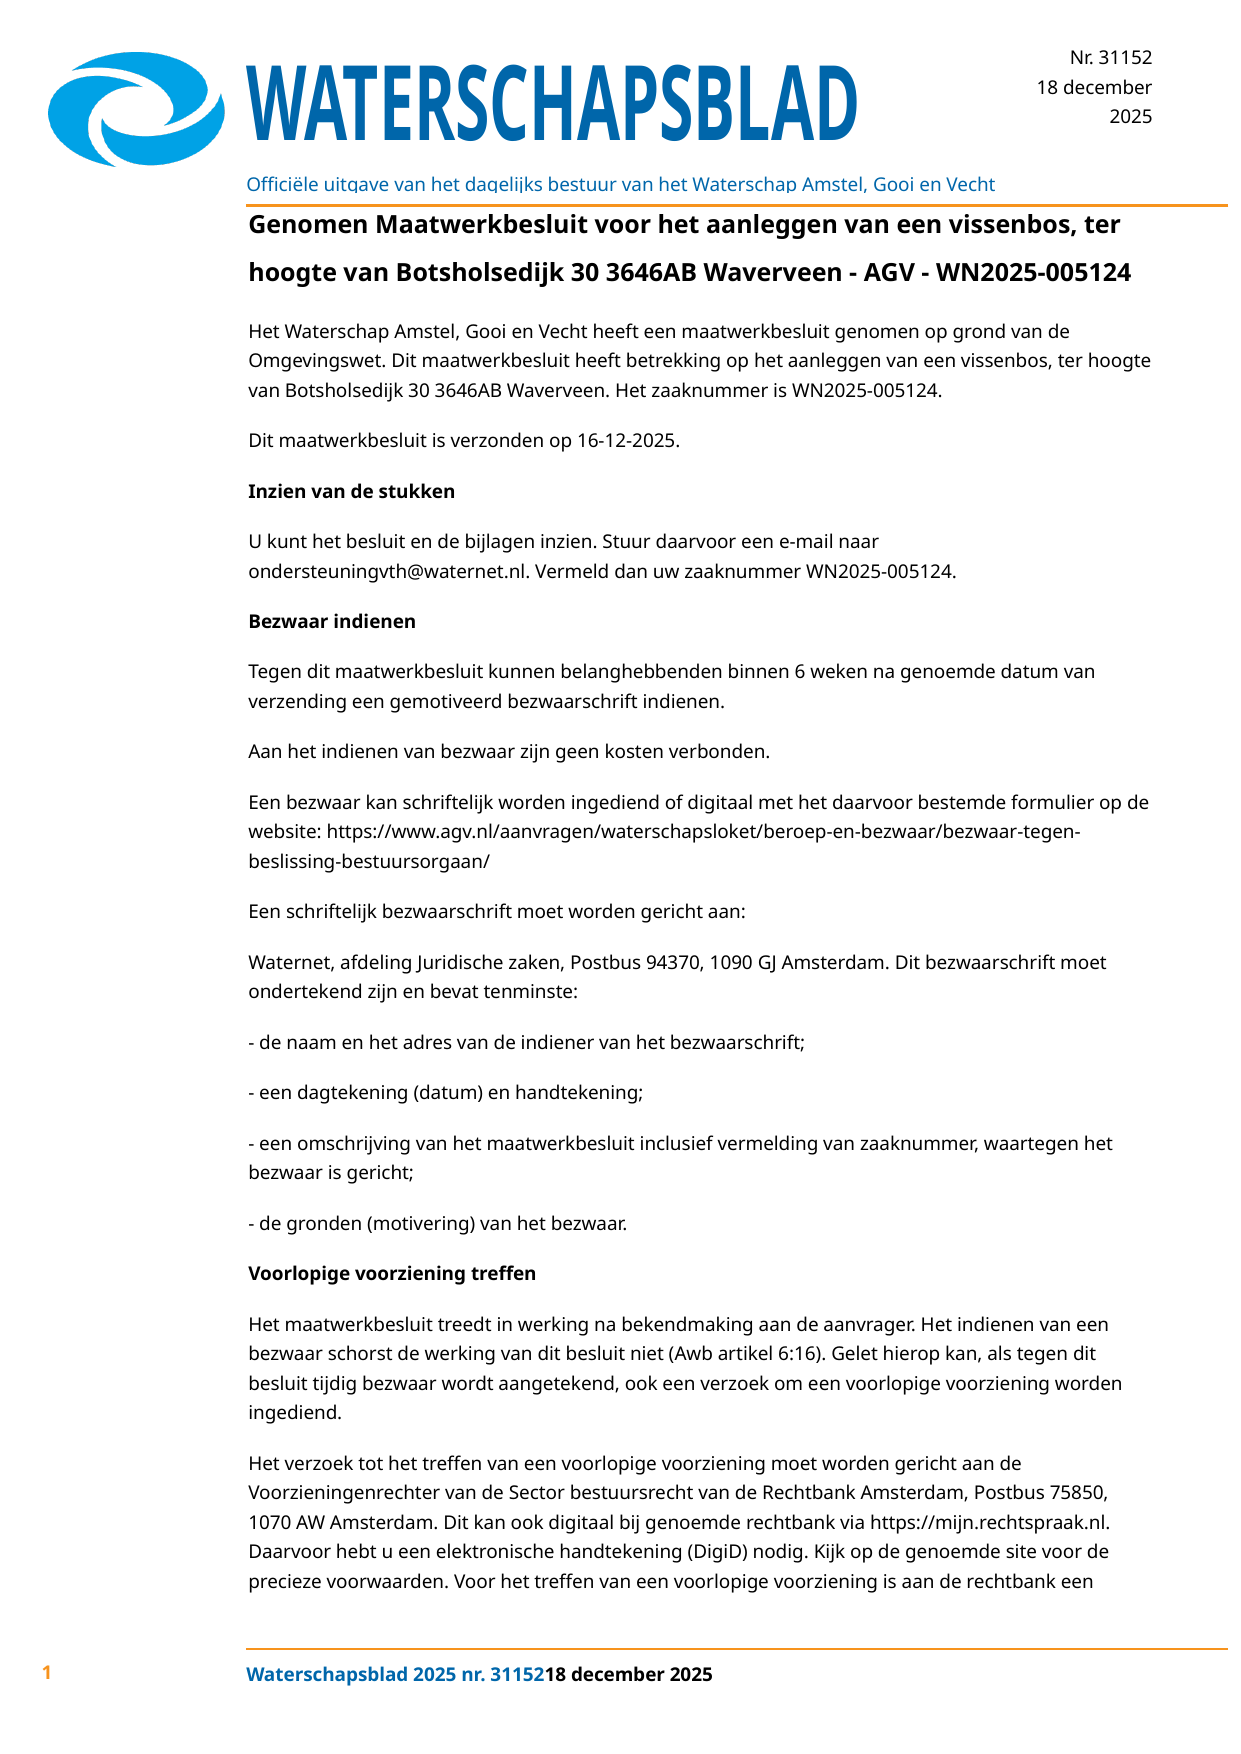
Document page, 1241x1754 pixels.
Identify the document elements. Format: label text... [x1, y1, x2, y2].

text Tegen dit maatwerkbesluit kunnen belanghebbenden binnen 6 weken na genoemde datum van verzending een gemotiveerd bezwaarschrift indienen. [248, 659, 1152, 714]
text Bezwaar indienen [248, 608, 1152, 634]
text Waternet, afdeling Juridische zaken, Postbus 94370, 1090 GJ Amsterdam. Dit bezwaarschrift moet ondertekend zijn en bevat tenminste: [248, 949, 1152, 1004]
text Een schriftelijk bezwaarschrift moet worden gericht aan: [248, 899, 1152, 924]
text Inzien van de stukken [248, 478, 1152, 504]
text Voorlopige voorziening treffen [248, 1260, 1152, 1286]
text - de gronden (motivering) van het bezwaar. [248, 1210, 1152, 1236]
picture [41, 47, 231, 172]
text - een dagtekening (datum) en handtekening; [248, 1079, 1152, 1105]
text Het maatwerkbesluit treedt in werking na bekendmaking aan de aanvrager. Het indienen van een bezwaar schorst de werking van dit besluit niet (Awb artikel 6:16). Gelet hierop kan, als tegen dit besluit tijdig bezwaar wordt aangetekend, ook een verzoek om een voorlopige voorziening worden ingediend. [248, 1311, 1152, 1425]
text Het Waterschap Amstel, Gooi en Vecht heeft een maatwerkbesluit genomen op grond van de Omgevingswet. Dit maatwerkbesluit heeft betrekking op het aanleggen van een vissenbos, ter hoogte van Botsholsedijk 30 3646AB Waverveen. Het zaaknummer is WN2025-005124. [248, 318, 1152, 403]
text Genomen Maatwerkbesluit voor het aanleggen van een vissenbos, ter hoogte van Botsholsedijk 30 3646AB Waverveen - AGV - WN2025-005124 [248, 207, 1152, 288]
text Dit maatwerkbesluit is verzonden op 16-12-2025. [248, 427, 1152, 453]
text - een omschrijving van het maatwerkbesluit inclusief vermelding van zaaknummer, waartegen het bezwaar is gericht; [248, 1130, 1152, 1185]
text Een bezwaar kan schriftelijk worden ingediend of digitaal met het daarvoor bestemde formulier op de website: https://www.agv.nl/aanvragen/waterschapsloket/beroep-en-bezwaar/bezwaar-tegen-beslissing-bestuursorgaan/ [248, 789, 1152, 874]
text Aan het indienen van bezwaar zijn geen kosten verbonden. [248, 739, 1152, 764]
text Het verzoek tot het treffen van een voorlopige voorziening moet worden gericht aan de Voorzieningenrechter van de Sector bestuursrecht van de Rechtbank Amsterdam, Postbus 75850, 1070 AW Amsterdam. Dit kan ook digitaal bij genoemde rechtbank via https://mijn.rechtspraak.nl. Daarvoor hebt u een elektronische handtekening (DigiD) nodig. Kijk op de genoemde site voor de precieze voorwaarden. Voor het treffen van een voorlopige voorziening is aan de rechtbank een [248, 1450, 1152, 1594]
text - de naam en het adres van de indiener van het bezwaarschrift; [248, 1029, 1152, 1055]
text U kunt het besluit en de bijlagen inzien. Stuur daarvoor een e-mail naar ondersteuningvth@waternet.nl. Vermeld dan uw zaaknummer WN2025-005124. [248, 528, 1152, 584]
